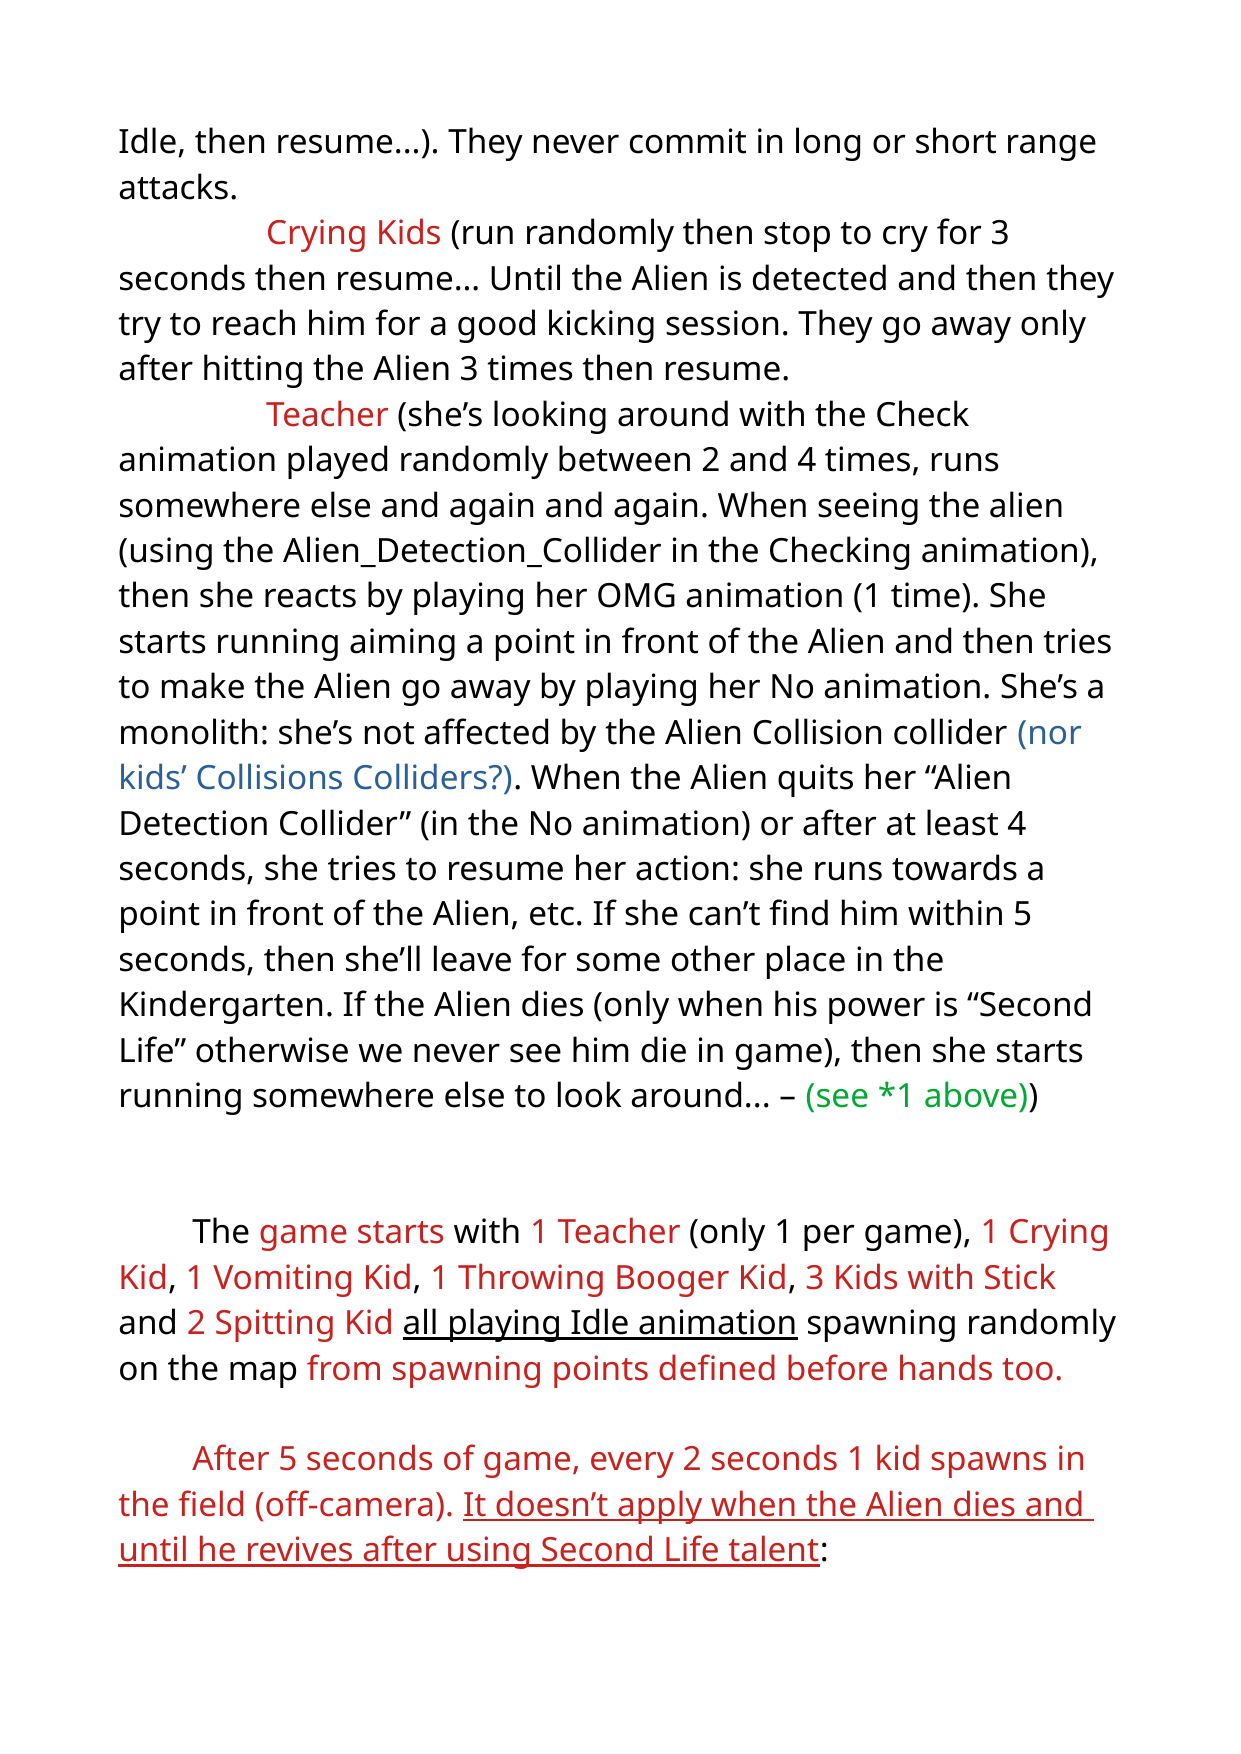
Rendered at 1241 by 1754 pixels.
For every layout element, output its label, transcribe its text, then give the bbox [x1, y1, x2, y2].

text The game starts with 1 Teacher (only 1 per game), 1 Crying Kid, 1 Vomiting Kid, 1 Throwing Booger Kid, 3 Kids with Stick and 2 Spitting Kid all playing Idle animation spawning randomly on the map from spawning points defined before hands too. [118, 1208, 1122, 1390]
text After 5 seconds of game, every 2 seconds 1 kid spawns in the field (off-camera). It doesn’t apply when the Alien dies and until he revives after using Second Life talent: [118, 1435, 1122, 1571]
text Crying Kids (run randomly then stop to cry for 3 seconds then resume… Until the Alien is detected and then they try to reach him for a good kicking session. They go away only after hitting the Alien 3 times then resume. [118, 209, 1122, 391]
text Idle, then resume...). They never commit in long or short range attacks. [118, 118, 1122, 209]
text Teacher (she’s looking around with the Check animation played randomly between 2 and 4 times, runs somewhere else and again and again. When seeing the alien (using the Alien_Detection_Collider in the Checking animation), then she reacts by playing her OMG animation (1 time). She starts running aiming a point in front of the Alien and then tries to make the Alien go away by playing her No animation. She’s a monolith: she’s not affected by the Alien Collision collider (nor kids’ Collisions Colliders?). When the Alien quits her “Alien Detection Collider” (in the No animation) or after at least 4 seconds, she tries to resume her action: she runs towards a point in front of the Alien, etc. If she can’t find him within 5 seconds, then she’ll leave for some other place in the Kindergarten. If the Alien dies (only when his power is “Second Life” otherwise we never see him die in game), then she starts running somewhere else to look around... – (see *1 above)) [118, 391, 1122, 1117]
